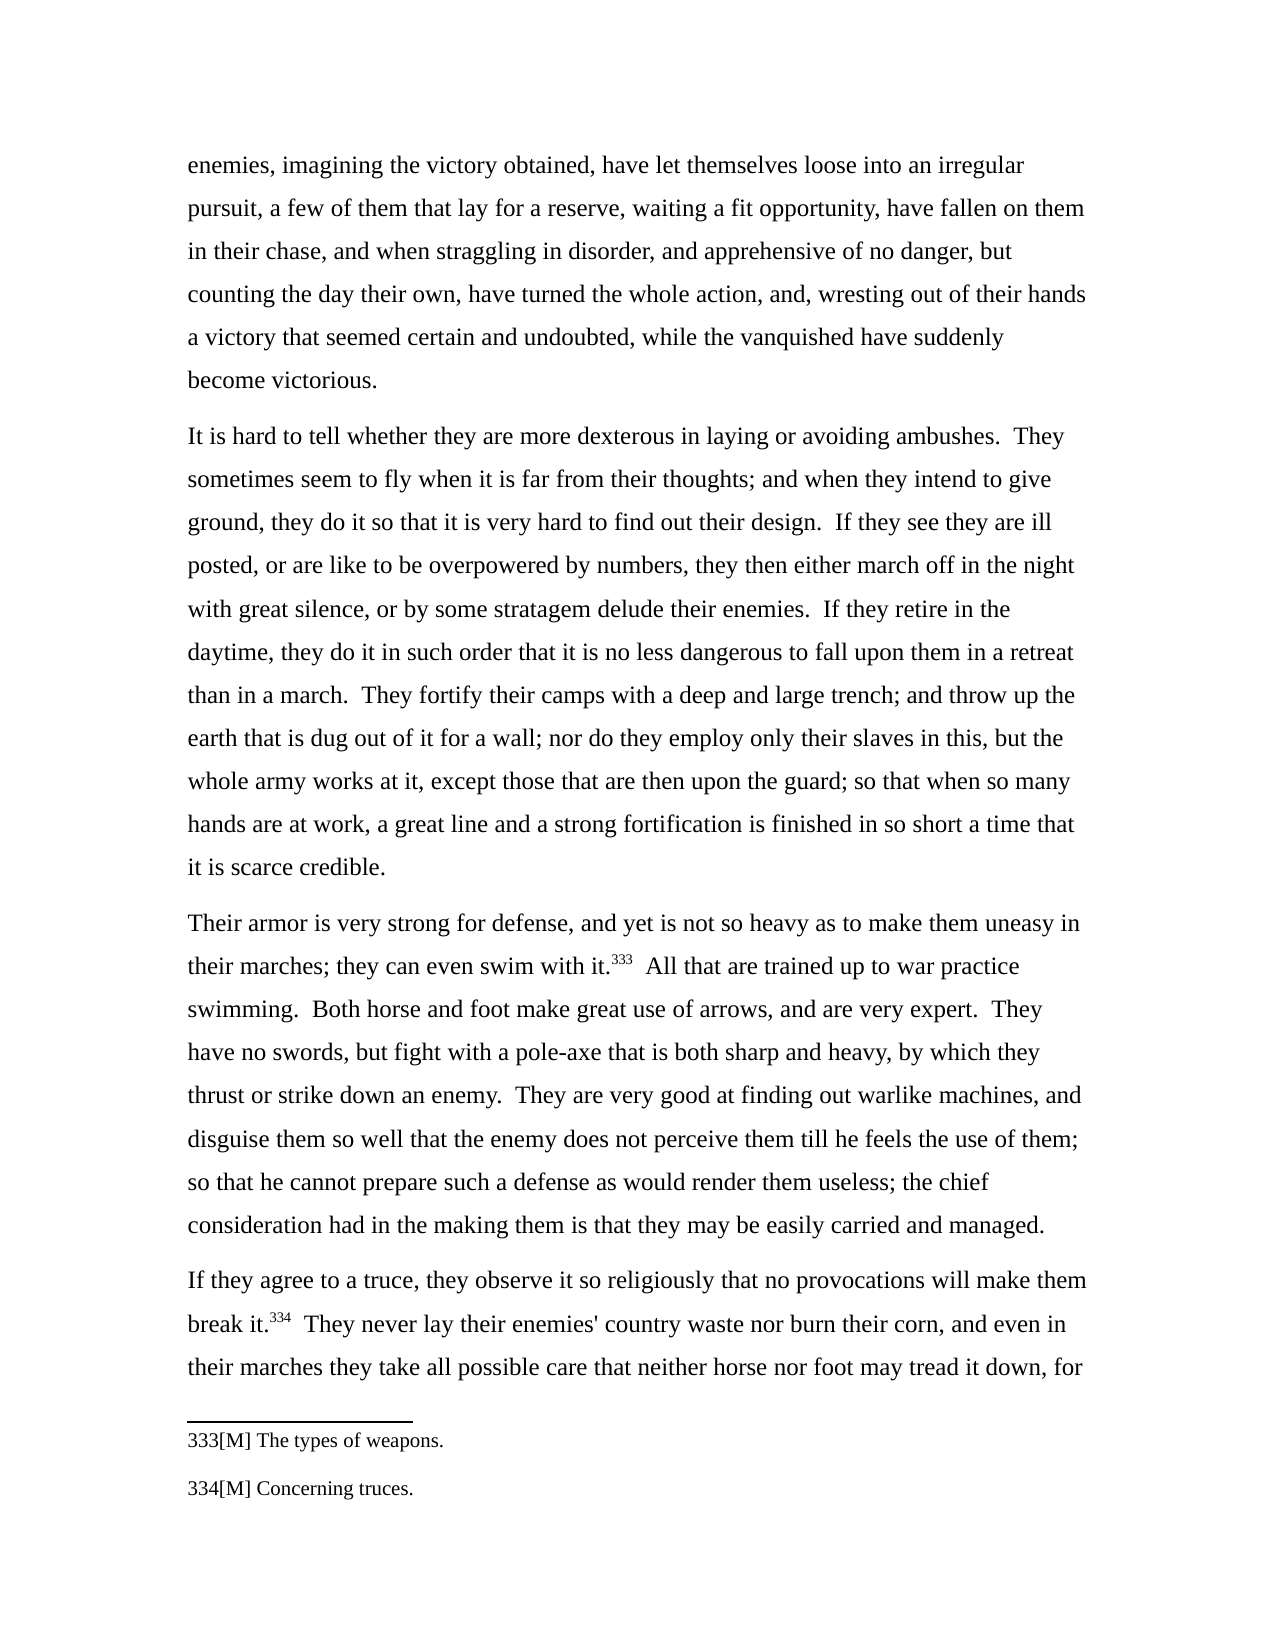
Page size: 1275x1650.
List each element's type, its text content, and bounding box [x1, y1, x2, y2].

text enemies, imagining the victory obtained, have let themselves loose into an irregular pursuit, a few of them that lay for a reserve, waiting a fit opportunity, have fallen on them in their chase, and when straggling in disorder, and apprehensive of no danger, but counting the day their own, have turned the whole action, and, wresting out of their hands a victory that seemed certain and undoubted, while the vanquished have suddenly become victorious. [187, 150, 1087, 394]
text It is hard to tell whether they are more dexterous in laying or avoiding ambushes. They sometimes seem to fly when it is far from their thoughts; and when they intend to give ground, they do it so that it is very hard to find out their design. If they see they are ill posted, or are like to be overpowered by numbers, they then either march off in the night with great silence, or by some stratagem delude their enemies. If they retire in the daytime, they do it in such order that it is no less dangerous to fall upon them in a retreat than in a march. They fortify their camps with a deep and large trench; and throw up the earth that is dug out of it for a wall; nor do they employ only their slaves in this, but the whole army works at it, except those that are then upon the guard; so that when so many hands are at work, a great line and a strong fortification is finished in so short a time that it is scarce credible. [187, 421, 1087, 881]
text If they agree to a truce, they observe it so religiously that no provocations will make them break it. They never lay their enemies' country waste nor burn their corn, and even in their marches they take all possible care that neither horse nor foot may tread it down, for [187, 1266, 1087, 1381]
text [M] The types of weapons. [187, 1428, 1087, 1452]
text [M] Concerning truces. [187, 1476, 1087, 1500]
text Their armor is very strong for defense, and yet is not so heavy as to make them uneasy in their marches; they can even swim with it. All that are trained up to war practice swimming. Both horse and foot make great use of arrows, and are very expert. They have no swords, but fight with a pole-axe that is both sharp and heavy, by which they thrust or strike down an enemy. They are very good at finding out warlike machines, and disguise them so well that the enemy does not perceive them till he feels the use of them; so that he cannot prepare such a defense as would render them useless; the chief consideration had in the making them is that they may be easily carried and managed. [187, 908, 1087, 1239]
